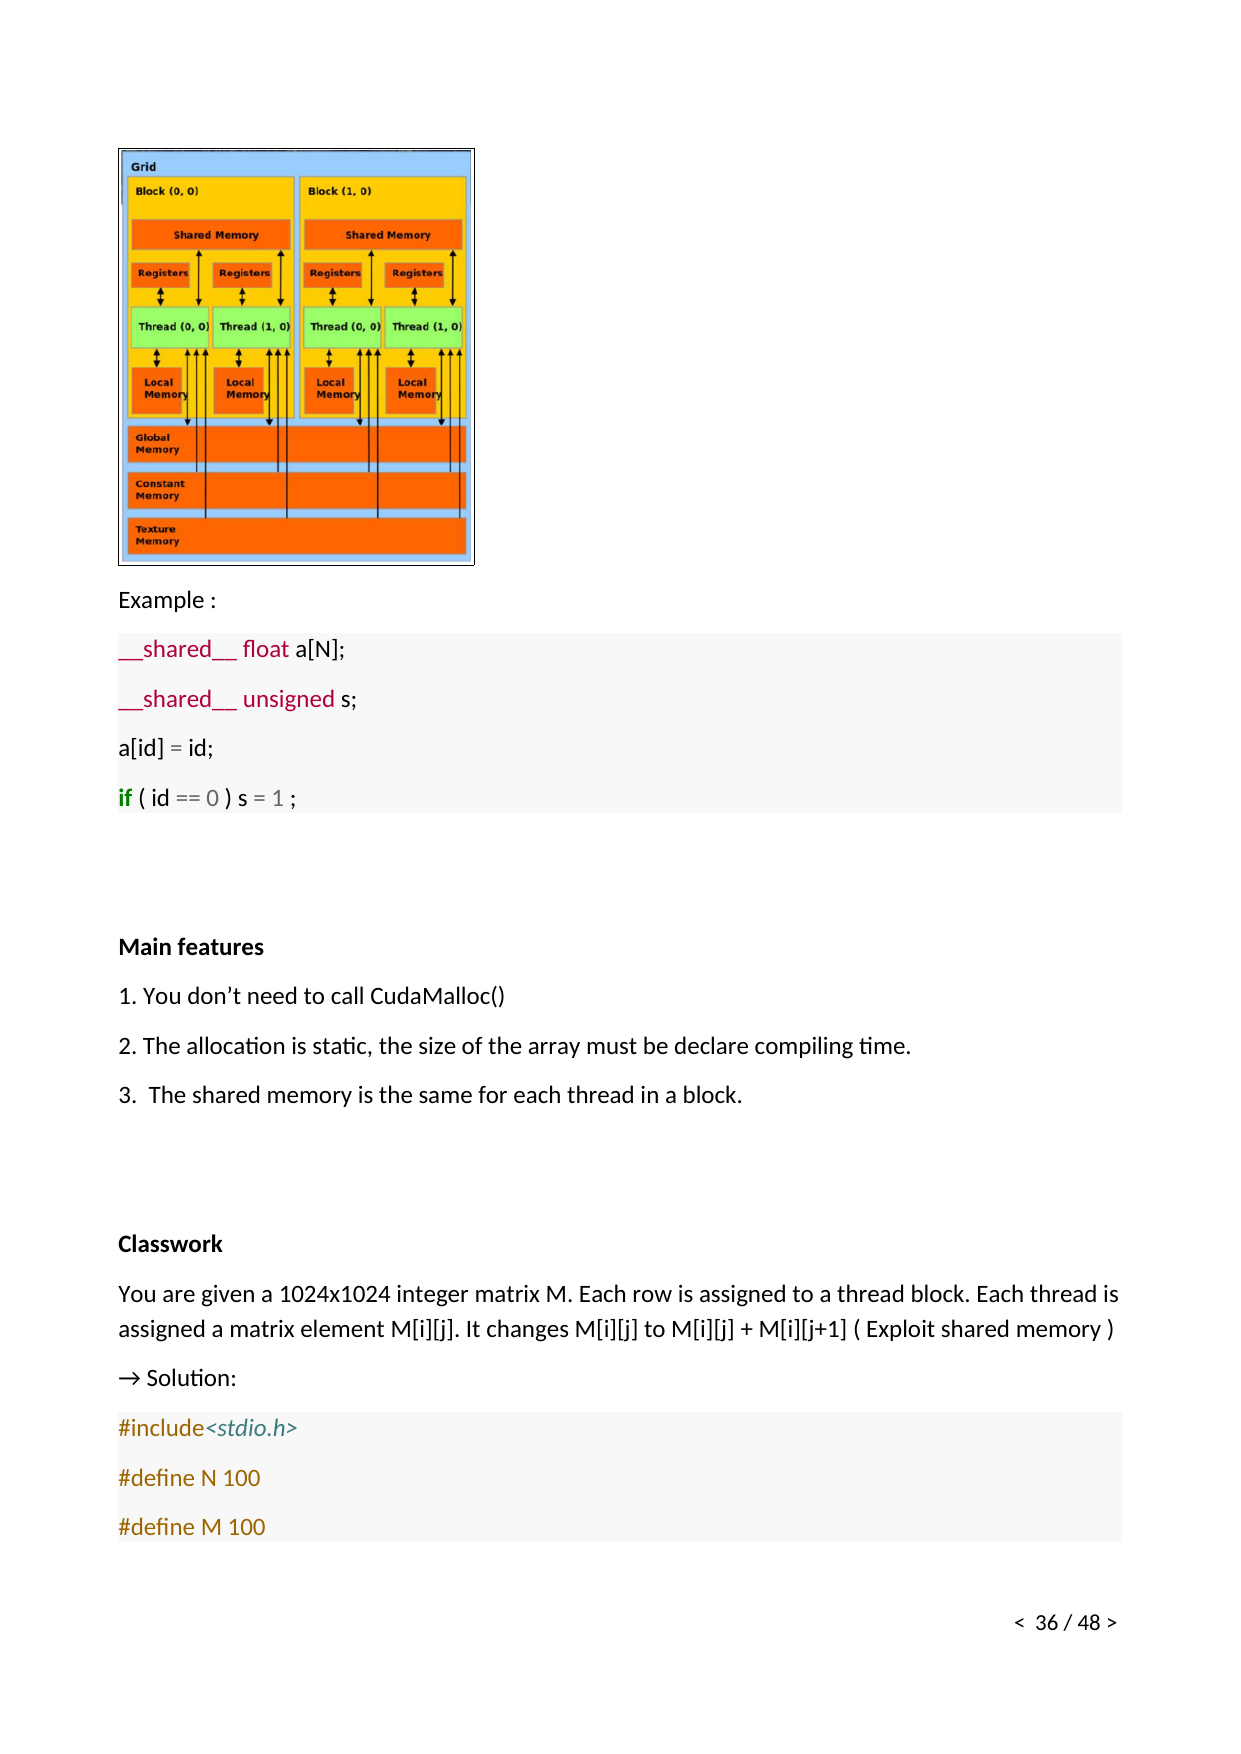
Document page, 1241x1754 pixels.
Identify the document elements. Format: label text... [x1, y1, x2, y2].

text Main features [118, 931, 1122, 961]
text a[id] = id; [118, 732, 1122, 763]
text Classwork [118, 1228, 1122, 1259]
text 3. The shared memory is the same for each thread in a block. [118, 1079, 1122, 1110]
text #define N 100 [118, 1462, 1122, 1492]
text __shared__ unsigned s; [118, 683, 1122, 713]
text __shared__ float a[N]; [118, 633, 1122, 664]
text if ( id == 0 ) s = 1 ; [118, 782, 1122, 813]
text 2. The allocation is static, the size of the array must be declare compiling time. [118, 1030, 1122, 1061]
text 1. You don’t need to call CudaMalloc() [118, 980, 1122, 1011]
picture [121, 150, 471, 562]
text #define M 100 [118, 1511, 1122, 1542]
text Example : [118, 584, 1122, 614]
text You are given a 1024x1024 integer matrix M. Each row is assigned to a thread block. Each thread is assigned a matrix element M[i][j]. It changes M[i][j] to M[i][j] + M[i][j+1] ( Exploit shared memory ) [118, 1278, 1122, 1343]
text → Solution: [118, 1362, 1122, 1393]
text #include<stdio.h> [118, 1412, 1122, 1443]
